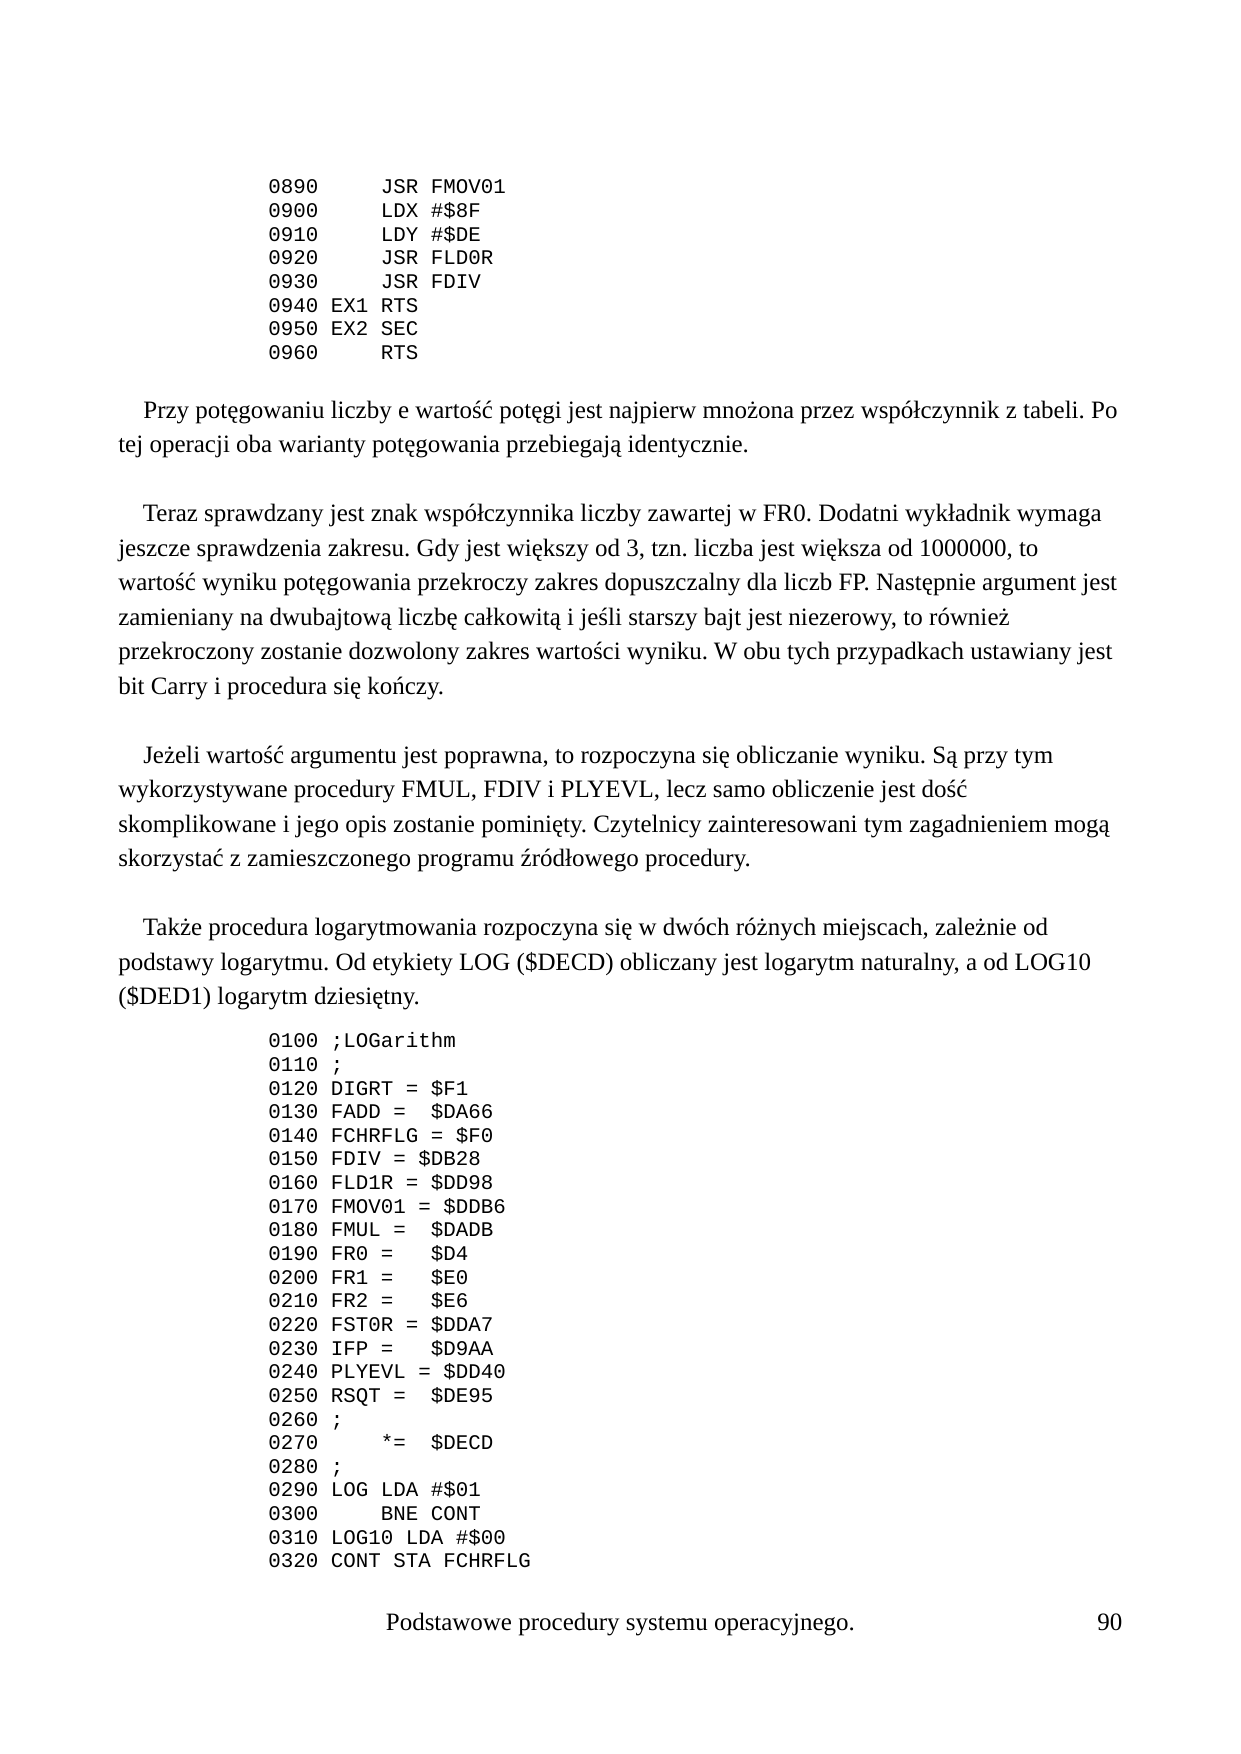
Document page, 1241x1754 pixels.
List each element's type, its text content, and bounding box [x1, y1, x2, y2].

text 0950 EX2 SEC [118, 318, 1122, 342]
text 0100 ;LOGarithm [118, 1030, 1122, 1054]
text 0320 CONT STA FCHRFLG [118, 1550, 1122, 1574]
text 0300 BNE CONT [118, 1503, 1122, 1527]
text 0120 DIGRT = $F1 [118, 1077, 1122, 1101]
text 0270 *= $DECD [118, 1432, 1122, 1456]
text 0890 JSR FMOV01 [118, 176, 1122, 200]
text 0930 JSR FDIV [118, 271, 1122, 294]
text 0170 FMOV01 = $DDB6 [118, 1196, 1122, 1219]
text 0230 IFP = $D9AA [118, 1338, 1122, 1361]
text 0910 LDY #$DE [118, 224, 1122, 247]
text 0940 EX1 RTS [118, 294, 1122, 318]
text 0220 FST0R = $DDA7 [118, 1314, 1122, 1338]
text 0260 ; [118, 1408, 1122, 1432]
text 0200 FR1 = $E0 [118, 1267, 1122, 1290]
text 0900 LDX #$8F [118, 200, 1122, 224]
text 0310 LOG10 LDA #$00 [118, 1527, 1122, 1550]
text Przy potęgowaniu liczby e wartość potęgi jest najpierw mnożona przez współczynnik z tabeli. Po tej operacji oba warianty potęgowania przebiegają identycznie. Teraz sprawdzany jest znak współczynnika liczby zawartej w FR0. Dodatni wykładnik wymaga jeszcze sprawdzenia zakresu. Gdy jest większy od 3, tzn. liczba jest większa od 1000000, to wartość wyniku potęgowania przekroczy zakres dopuszczalny dla liczb FP. Następnie argument jest zamieniany na dwubajtową liczbę całkowitą i jeśli starszy bajt jest niezerowy, to również przekroczony zostanie dozwolony zakres wartości wyniku. W obu tych przypadkach ustawiany jest bit Carry i procedura się kończy. Jeżeli wartość argumentu jest poprawna, to rozpoczyna się obliczanie wyniku. Są przy tym wykorzystywane procedury FMUL, FDIV i PLYEVL, lecz samo obliczenie jest dość skomplikowane i jego opis zostanie pominięty. Czytelnicy zainteresowani tym zagadnieniem mogą skorzystać z zamieszczonego programu źródłowego procedury. Także procedura logarytmowania rozpoczyna się w dwóch różnych miejscach, zależnie od podstawy logarytmu. Od etykiety LOG ($DECD) obliczany jest logarytm naturalny, a od LOG10 ($DED1) logarytm dziesiętny. [118, 395, 1122, 1010]
text 0210 FR2 = $E6 [118, 1290, 1122, 1314]
text 0240 PLYEVL = $DD40 [118, 1361, 1122, 1385]
text 0280 ; [118, 1456, 1122, 1479]
text 0130 FADD = $DA66 [118, 1101, 1122, 1125]
text 0960 RTS [118, 342, 1122, 366]
text 0110 ; [118, 1054, 1122, 1077]
text 0290 LOG LDA #$01 [118, 1479, 1122, 1503]
text 0180 FMUL = $DADB [118, 1219, 1122, 1243]
text 0920 JSR FLD0R [118, 247, 1122, 271]
text 0160 FLD1R = $DD98 [118, 1172, 1122, 1196]
text 0250 RSQT = $DE95 [118, 1385, 1122, 1408]
text 0190 FR0 = $D4 [118, 1243, 1122, 1267]
text 0140 FCHRFLG = $F0 [118, 1125, 1122, 1148]
text 0150 FDIV = $DB28 [118, 1148, 1122, 1172]
